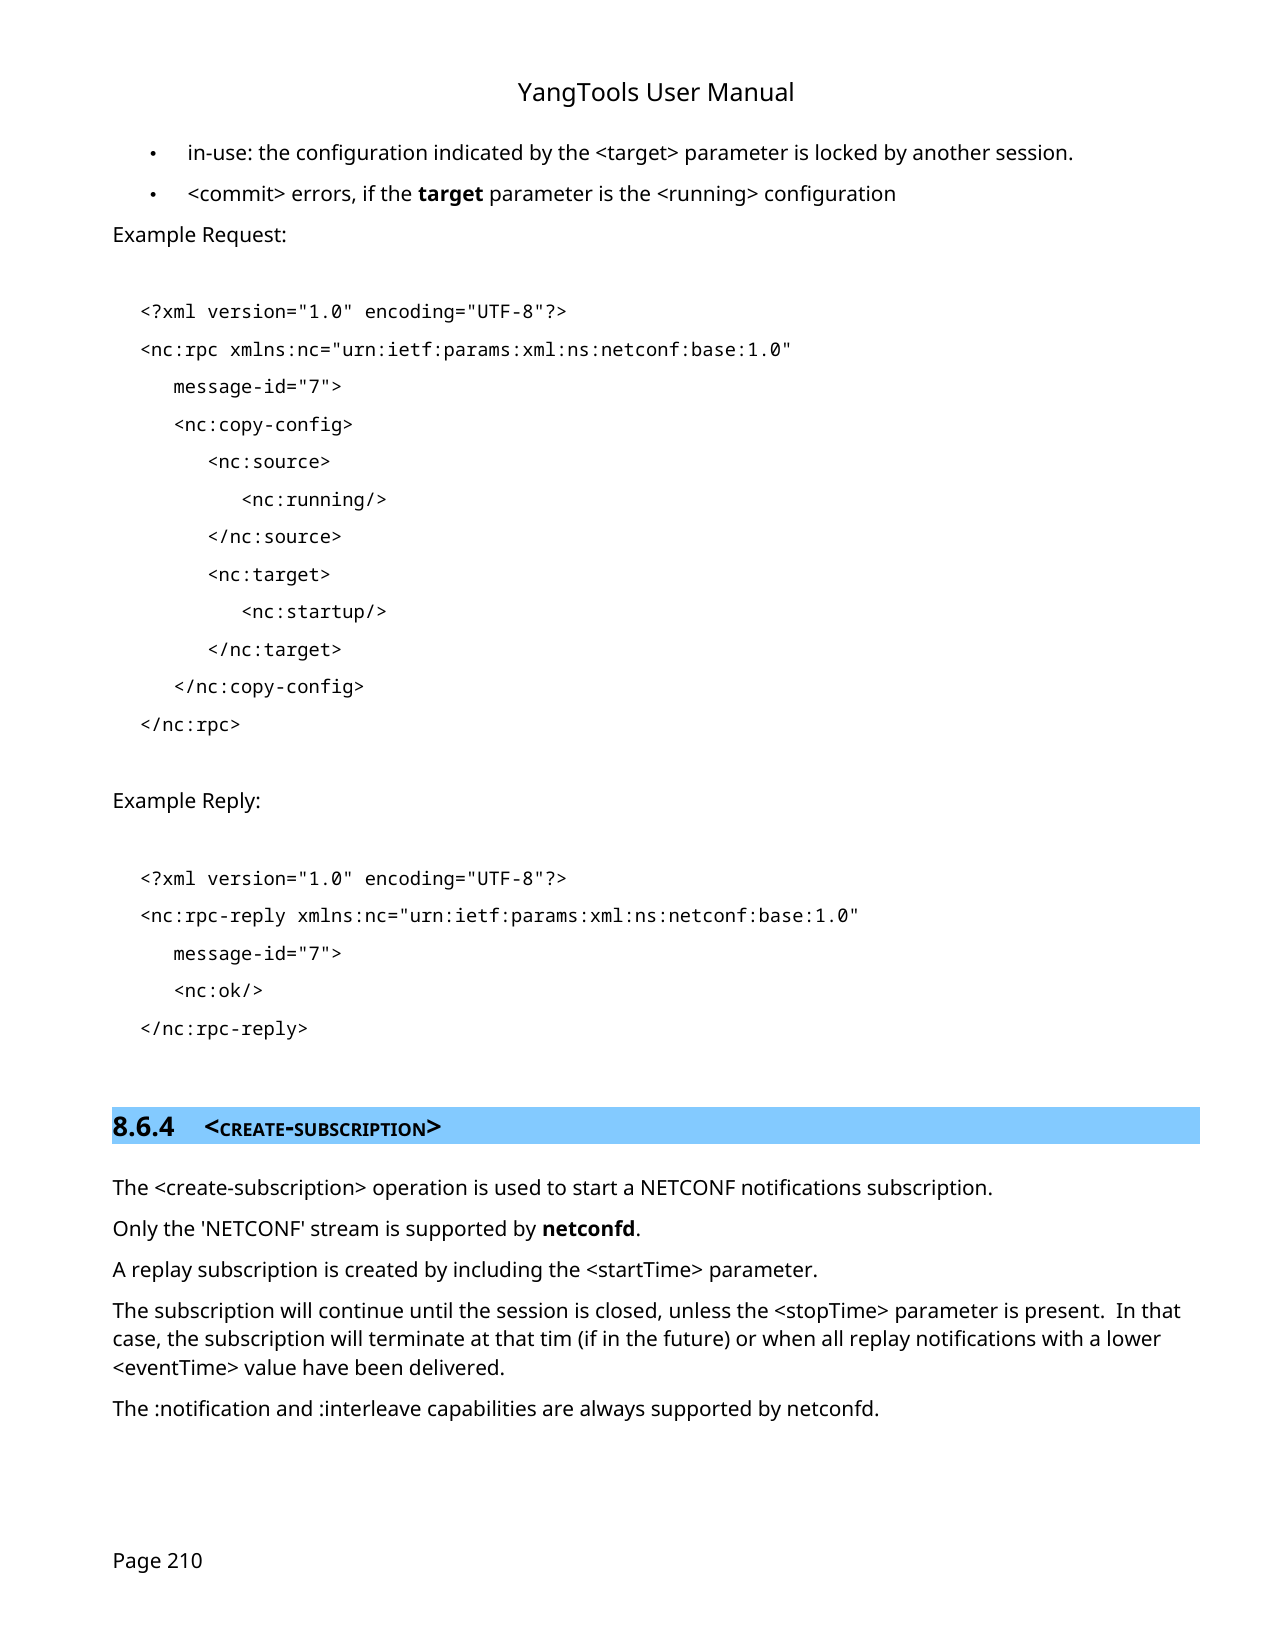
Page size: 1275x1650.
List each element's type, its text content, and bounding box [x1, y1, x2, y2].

text <?xml version="1.0" encoding="UTF-8"?> [139, 865, 1200, 890]
text message-id="7"> [139, 374, 1200, 399]
subtitle <create-subscription> [112, 1107, 1200, 1144]
text <nc:copy-config> [139, 411, 1200, 437]
text </nc:target> [139, 636, 1200, 662]
list <commit> errors, if the target parameter is the <running> configuration [150, 179, 1200, 208]
list in-use: the configuration indicated by the <target> parameter is locked by another session. [150, 138, 1200, 167]
text <nc:ok/> [139, 977, 1200, 1003]
text <nc:target> [139, 561, 1200, 587]
text </nc:source> [139, 524, 1200, 549]
text Only the 'NETCONF' stream is supported by netconfd. [112, 1214, 1200, 1242]
text <nc:rpc xmlns:nc="urn:ietf:params:xml:ns:netconf:base:1.0" [139, 336, 1200, 362]
text <nc:source> [139, 449, 1200, 474]
text </nc:rpc-reply> [139, 1015, 1200, 1040]
text <nc:running/> [139, 486, 1200, 512]
text </nc:copy-config> [139, 674, 1200, 699]
text <?xml version="1.0" encoding="UTF-8"?> [139, 299, 1200, 324]
text </nc:rpc> [139, 711, 1200, 737]
text A replay subscription is created by including the <startTime> parameter. [112, 1255, 1200, 1283]
text message-id="7"> [139, 940, 1200, 965]
text <nc:startup/> [139, 599, 1200, 624]
text Example Request: [112, 220, 1200, 249]
text Example Reply: [112, 786, 1200, 815]
text The subscription will continue until the session is closed, unless the <stopTime> parameter is present. In that case, the subscription will terminate at that tim (if in the future) or when all replay notifications with a lower <eventTime> value have been delivered. [112, 1296, 1200, 1381]
text The :notification and :interleave capabilities are always supported by netconfd. [112, 1394, 1200, 1422]
text The <create-subscription> operation is used to start a NETCONF notifications subscription. [112, 1173, 1200, 1201]
text <nc:rpc-reply xmlns:nc="urn:ietf:params:xml:ns:netconf:base:1.0" [139, 902, 1200, 928]
